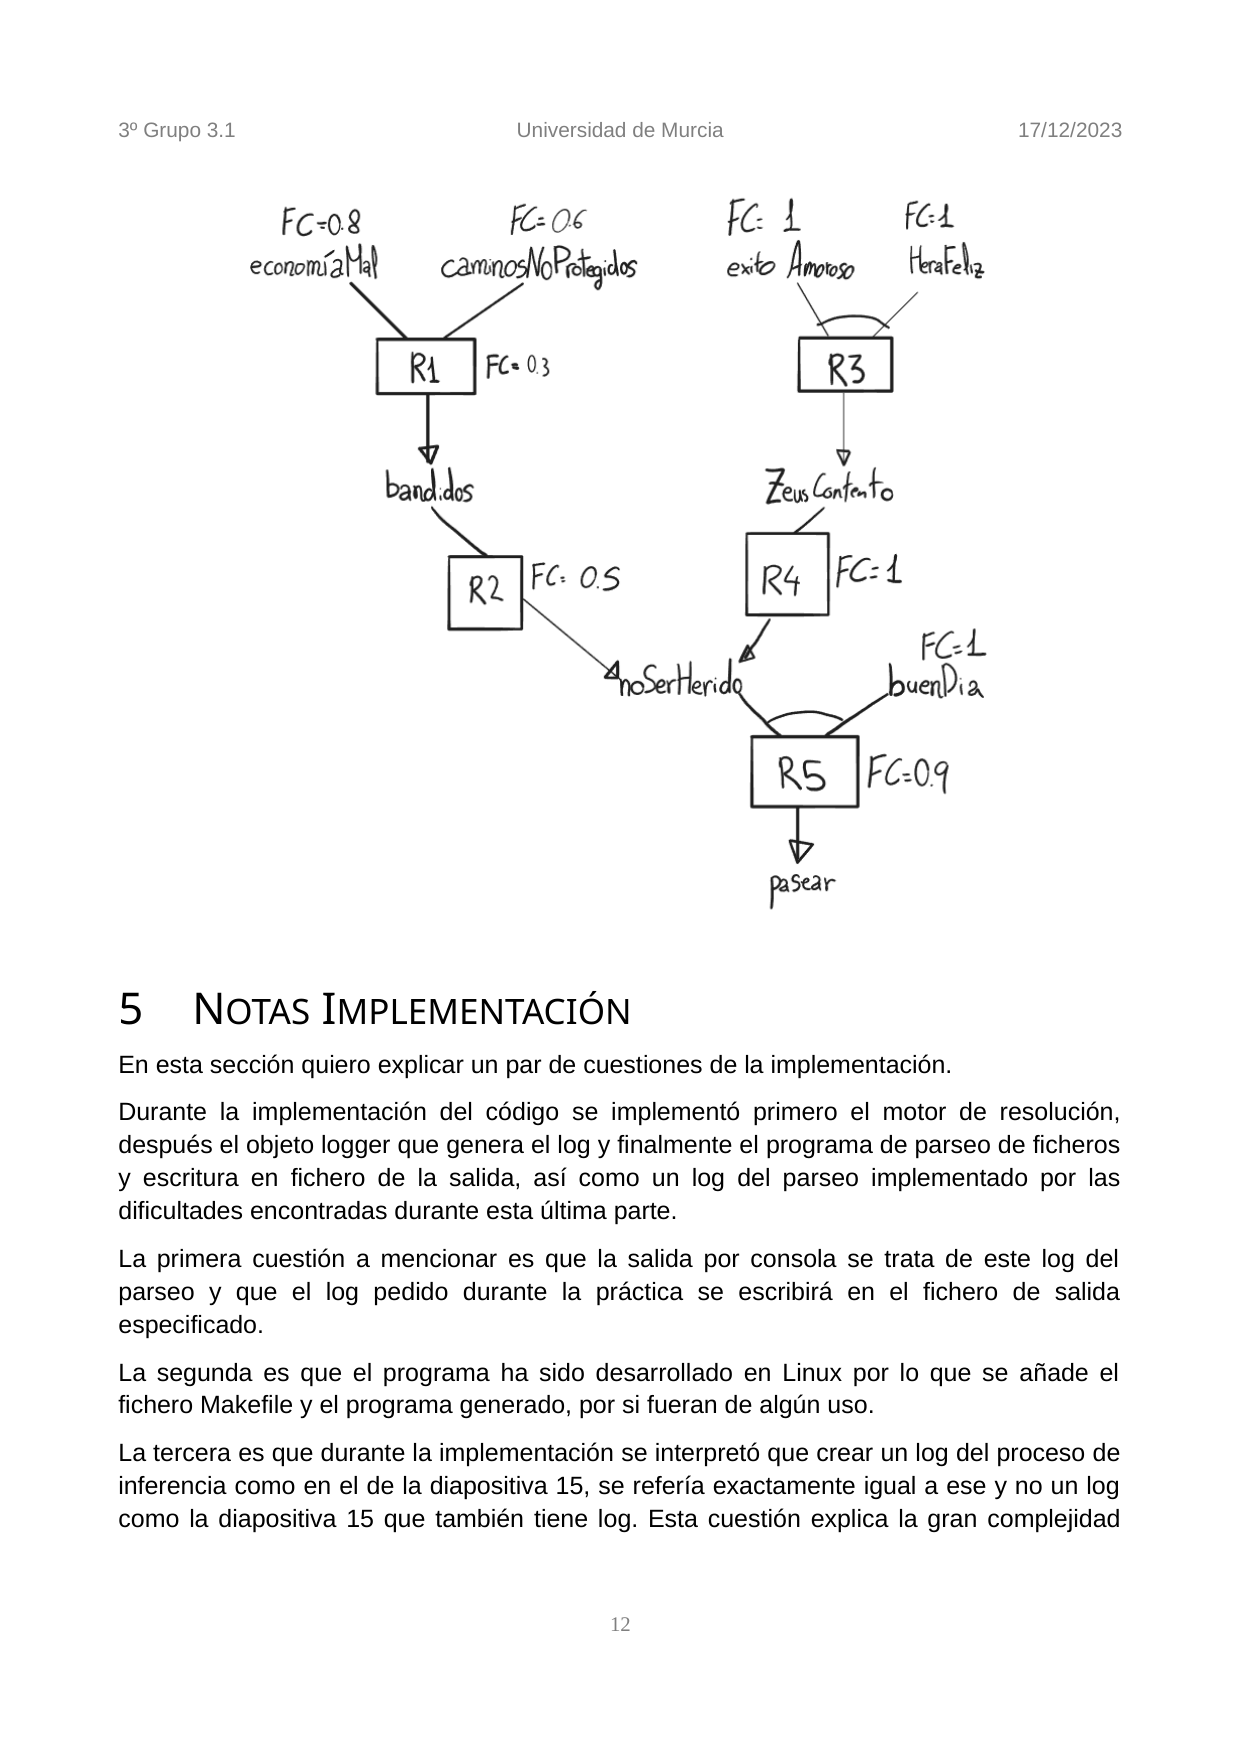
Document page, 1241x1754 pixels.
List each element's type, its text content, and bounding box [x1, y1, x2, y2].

text Durante la implementación del código se implementó primero el motor de resolución, después el objeto logger que genera el log y finalmente el programa de parseo de ficheros y escritura en fichero de la salida, así como un log del parseo implementado por las dificultades encontradas durante esta última parte. [118, 1097, 1122, 1225]
text La tercera es que durante la implementación se interpretó que crear un log del proceso de inferencia como en el de la diapositiva 15, se refería exactamente igual a ese y no un log como la diapositiva 15 que también tiene log. Esta cuestión explica la gran complejidad [118, 1438, 1122, 1533]
subtitle Notas Implementación [118, 977, 1122, 1037]
text La primera cuestión a mencionar es que la salida por consola se trata de este log del parseo y que el log pedido durante la práctica se escribirá en el fichero de salida especificado. [118, 1244, 1122, 1339]
text En esta sección quiero explicar un par de cuestiones de la implementación. [118, 1049, 1122, 1078]
text La segunda es que el programa ha sido desarrollado en Linux por lo que se añade el fichero Makefile y el programa generado, por si fueran de algún uso. [118, 1357, 1122, 1419]
picture [223, 171, 1017, 934]
